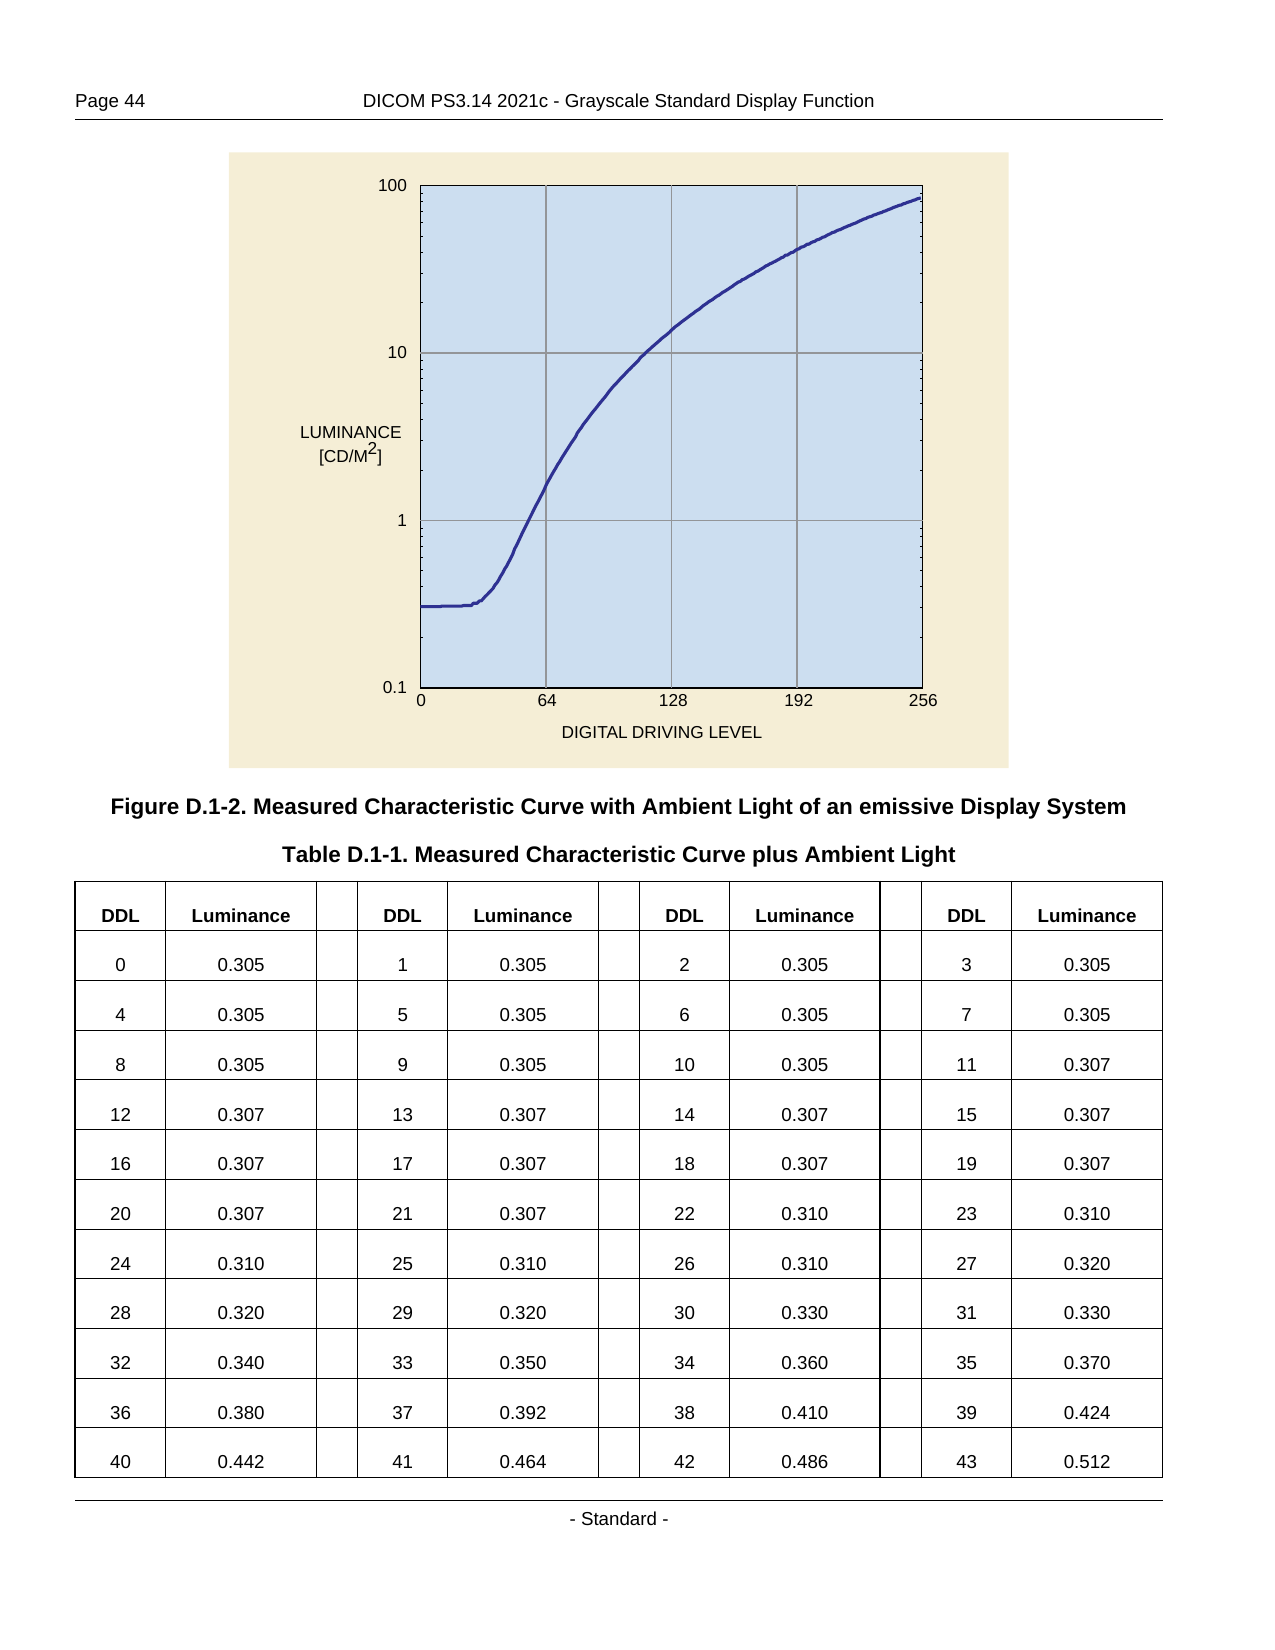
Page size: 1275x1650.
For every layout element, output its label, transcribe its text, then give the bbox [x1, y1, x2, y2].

table_cell 27 [922, 1230, 1011, 1278]
table_header DDL [640, 882, 729, 930]
table_header [881, 882, 921, 930]
table_header [599, 882, 639, 930]
table_cell 0.512 [1012, 1428, 1162, 1477]
table_cell 0.305 [730, 931, 879, 980]
table_cell 25 [358, 1230, 447, 1278]
table_cell 28 [76, 1279, 165, 1328]
table_cell [317, 1180, 357, 1228]
table_cell 0.464 [448, 1428, 598, 1477]
table_cell 0.310 [1012, 1180, 1162, 1228]
table_cell 34 [640, 1329, 729, 1377]
table_cell 9 [358, 1031, 447, 1079]
table_cell 0.330 [730, 1279, 879, 1328]
table_cell [599, 1230, 639, 1278]
table_cell [599, 1428, 639, 1477]
table_cell 14 [640, 1080, 729, 1129]
table_cell 18 [640, 1130, 729, 1179]
table_cell 15 [922, 1080, 1011, 1129]
table_cell 0.307 [448, 1130, 598, 1179]
table_cell [317, 1329, 357, 1377]
table_cell 0.305 [448, 931, 598, 980]
table_cell [881, 1031, 921, 1079]
table_cell 0.307 [448, 1180, 598, 1228]
table_cell [317, 1230, 357, 1278]
table_cell 0.442 [166, 1428, 316, 1477]
table_cell 0.307 [1012, 1130, 1162, 1179]
table_cell 0.307 [1012, 1031, 1162, 1079]
table_cell 0.370 [1012, 1329, 1162, 1377]
table_cell 39 [922, 1379, 1011, 1427]
table_cell 38 [640, 1379, 729, 1427]
table_cell [881, 1329, 921, 1377]
table_header DDL [76, 882, 165, 930]
table_cell 0.305 [166, 1031, 316, 1079]
table_cell 11 [922, 1031, 1011, 1079]
table_cell 0.307 [730, 1080, 879, 1129]
table_cell [317, 931, 357, 980]
table_cell [881, 1080, 921, 1129]
table_cell [317, 1428, 357, 1477]
table_cell 29 [358, 1279, 447, 1328]
table_cell [881, 1428, 921, 1477]
table_cell 19 [922, 1130, 1011, 1179]
table_cell 30 [640, 1279, 729, 1328]
table_cell [881, 1379, 921, 1427]
table_cell 3 [922, 931, 1011, 980]
table_cell 0.424 [1012, 1379, 1162, 1427]
table_cell [599, 1031, 639, 1079]
table_cell 0.350 [448, 1329, 598, 1377]
table_cell 5 [358, 981, 447, 1030]
table_cell [317, 1279, 357, 1328]
table_header [317, 882, 357, 930]
table_header Luminance [166, 882, 316, 930]
table_cell 35 [922, 1329, 1011, 1377]
table_cell 33 [358, 1329, 447, 1377]
table_cell 36 [76, 1379, 165, 1427]
table_cell 0.307 [166, 1130, 316, 1179]
table_cell 1 [358, 931, 447, 980]
table_cell 0.305 [448, 1031, 598, 1079]
table_cell 0.305 [166, 981, 316, 1030]
table_cell 0.380 [166, 1379, 316, 1427]
table_cell 21 [358, 1180, 447, 1228]
table_cell [599, 1279, 639, 1328]
table_cell 0.305 [730, 981, 879, 1030]
table_cell 17 [358, 1130, 447, 1179]
table_header DDL [358, 882, 447, 930]
table_cell 20 [76, 1180, 165, 1228]
table_cell [317, 1031, 357, 1079]
table_cell [881, 931, 921, 980]
table_cell 43 [922, 1428, 1011, 1477]
table_cell 0.307 [166, 1080, 316, 1129]
table_cell [599, 1080, 639, 1129]
table_cell 37 [358, 1379, 447, 1427]
table_header Luminance [730, 882, 879, 930]
table_cell 22 [640, 1180, 729, 1228]
table_cell 0.305 [166, 931, 316, 980]
table_cell 4 [76, 981, 165, 1030]
table_cell [599, 1130, 639, 1179]
table_cell 0.310 [166, 1230, 316, 1278]
table_cell 40 [76, 1428, 165, 1477]
table_cell 0.310 [730, 1230, 879, 1278]
table_cell 16 [76, 1130, 165, 1179]
text Table D.1-1. Measured Characteristic Curve plus Ambient Light [75, 841, 1162, 867]
table_cell 0.392 [448, 1379, 598, 1427]
table_cell 10 [640, 1031, 729, 1079]
table_cell 0.340 [166, 1329, 316, 1377]
table_cell 0.310 [448, 1230, 598, 1278]
table_cell 0.307 [730, 1130, 879, 1179]
table_cell 0.305 [448, 981, 598, 1030]
table_cell [599, 1329, 639, 1377]
table_cell 0.307 [448, 1080, 598, 1129]
table_cell 0.307 [166, 1180, 316, 1228]
table_cell [881, 1130, 921, 1179]
table_cell 0.320 [448, 1279, 598, 1328]
table_cell 0.486 [730, 1428, 879, 1477]
table_cell [317, 981, 357, 1030]
table_cell 0.305 [1012, 981, 1162, 1030]
table_cell [881, 1230, 921, 1278]
table_cell 0.305 [1012, 931, 1162, 980]
table_cell 6 [640, 981, 729, 1030]
table_cell 0.320 [166, 1279, 316, 1328]
table_cell 12 [76, 1080, 165, 1129]
table_cell 26 [640, 1230, 729, 1278]
table_cell 0.307 [1012, 1080, 1162, 1129]
table_cell 31 [922, 1279, 1011, 1328]
table_cell 0.320 [1012, 1230, 1162, 1278]
table_cell 0 [76, 931, 165, 980]
table_cell 7 [922, 981, 1011, 1030]
table_cell [317, 1379, 357, 1427]
table_cell [599, 1180, 639, 1228]
table_cell [317, 1130, 357, 1179]
table_cell [599, 931, 639, 980]
table_cell [599, 1379, 639, 1427]
table_cell 0.330 [1012, 1279, 1162, 1328]
table_header DDL [922, 882, 1011, 930]
table_cell 23 [922, 1180, 1011, 1228]
table_cell 0.360 [730, 1329, 879, 1377]
table_cell 0.310 [730, 1180, 879, 1228]
table_cell [599, 981, 639, 1030]
table_cell 0.305 [730, 1031, 879, 1079]
table_cell 2 [640, 931, 729, 980]
table_cell 8 [76, 1031, 165, 1079]
table_cell 32 [76, 1329, 165, 1377]
table_cell [881, 1279, 921, 1328]
table_cell 0.410 [730, 1379, 879, 1427]
table_cell 24 [76, 1230, 165, 1278]
table_cell 41 [358, 1428, 447, 1477]
table_cell 42 [640, 1428, 729, 1477]
table_header Luminance [448, 882, 598, 930]
table_cell [881, 981, 921, 1030]
text Figure D.1-2. Measured Characteristic Curve with Ambient Light of an emissive Display System [75, 793, 1162, 819]
table_cell [317, 1080, 357, 1129]
table_header Luminance [1012, 882, 1162, 930]
table_cell [881, 1180, 921, 1228]
table_cell 13 [358, 1080, 447, 1129]
